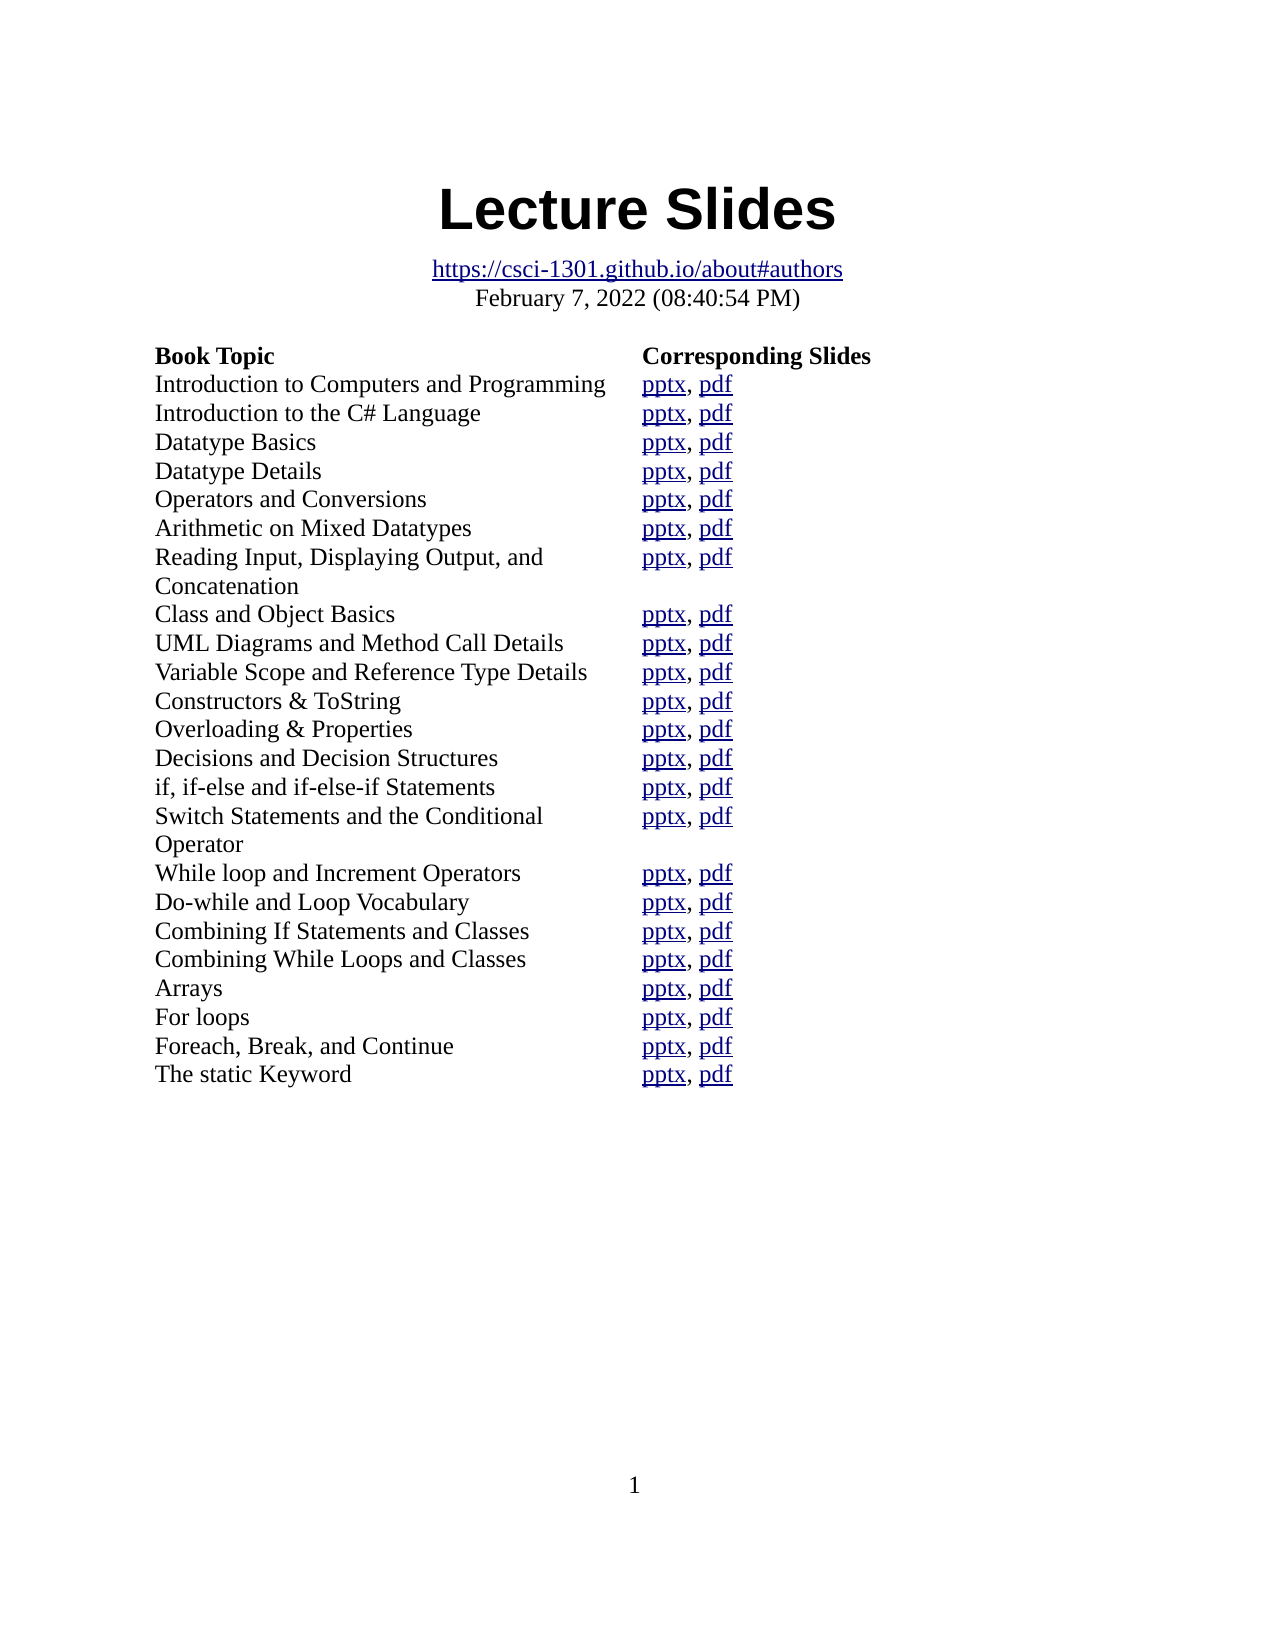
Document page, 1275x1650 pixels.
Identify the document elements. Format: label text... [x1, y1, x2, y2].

table_cell pptx, pdf [638, 973, 1125, 1002]
table_cell pptx, pdf [638, 916, 1125, 944]
table_cell pptx, pdf [638, 686, 1125, 714]
table_cell Datatype Details [150, 456, 637, 484]
table_cell The static Keyword [150, 1060, 637, 1088]
title Lecture Slides [150, 175, 1125, 242]
table_cell pptx, pdf [638, 370, 1125, 398]
table_cell While loop and Increment Operators [150, 858, 637, 887]
table_cell if, if-else and if-else-if Statements [150, 772, 637, 801]
table_cell pptx, pdf [638, 801, 1125, 858]
table_cell Operators and Conversions [150, 485, 637, 513]
table_cell pptx, pdf [638, 427, 1125, 456]
table_cell pptx, pdf [638, 485, 1125, 513]
table_cell pptx, pdf [638, 743, 1125, 772]
table_cell pptx, pdf [638, 600, 1125, 628]
table_cell Arithmetic on Mixed Datatypes [150, 513, 637, 542]
table_cell Foreach, Break, and Continue [150, 1031, 637, 1059]
table_cell pptx, pdf [638, 715, 1125, 743]
table_cell Combining While Loops and Classes [150, 945, 637, 973]
table_cell Introduction to the C# Language [150, 398, 637, 427]
table_cell Overloading & Properties [150, 715, 637, 743]
table_cell pptx, pdf [638, 1060, 1125, 1088]
table_cell UML Diagrams and Method Call Details [150, 628, 637, 657]
table_cell pptx, pdf [638, 1031, 1125, 1059]
table_cell pptx, pdf [638, 398, 1125, 427]
table_cell pptx, pdf [638, 772, 1125, 801]
table_cell Combining If Statements and Classes [150, 916, 637, 944]
table_cell pptx, pdf [638, 628, 1125, 657]
table_cell pptx, pdf [638, 456, 1125, 484]
table_cell For loops [150, 1002, 637, 1031]
text https://csci-1301.github.io/about#authors [150, 254, 1125, 283]
table_cell pptx, pdf [638, 657, 1125, 686]
table_cell Decisions and Decision Structures [150, 743, 637, 772]
table_cell pptx, pdf [638, 945, 1125, 973]
text February 7, 2022 (08:40:54 PM) [150, 283, 1125, 312]
table_cell pptx, pdf [638, 1002, 1125, 1031]
table_cell pptx, pdf [638, 887, 1125, 916]
table_cell Introduction to Computers and Programming [150, 370, 637, 398]
table_cell pptx, pdf [638, 513, 1125, 542]
table_header Book Topic [150, 341, 637, 369]
table_cell Constructors & ToString [150, 686, 637, 714]
table_cell Class and Object Basics [150, 600, 637, 628]
table_cell pptx, pdf [638, 858, 1125, 887]
table_cell Arrays [150, 973, 637, 1002]
table_cell Switch Statements and the Conditional Operator [150, 801, 637, 858]
table_cell Reading Input, Displaying Output, and Concatenation [150, 542, 637, 599]
table_cell Do-while and Loop Vocabulary [150, 887, 637, 916]
table_cell Variable Scope and Reference Type Details [150, 657, 637, 686]
table_header Corresponding Slides [638, 341, 1125, 369]
table_cell Datatype Basics [150, 427, 637, 456]
table_cell pptx, pdf [638, 542, 1125, 599]
